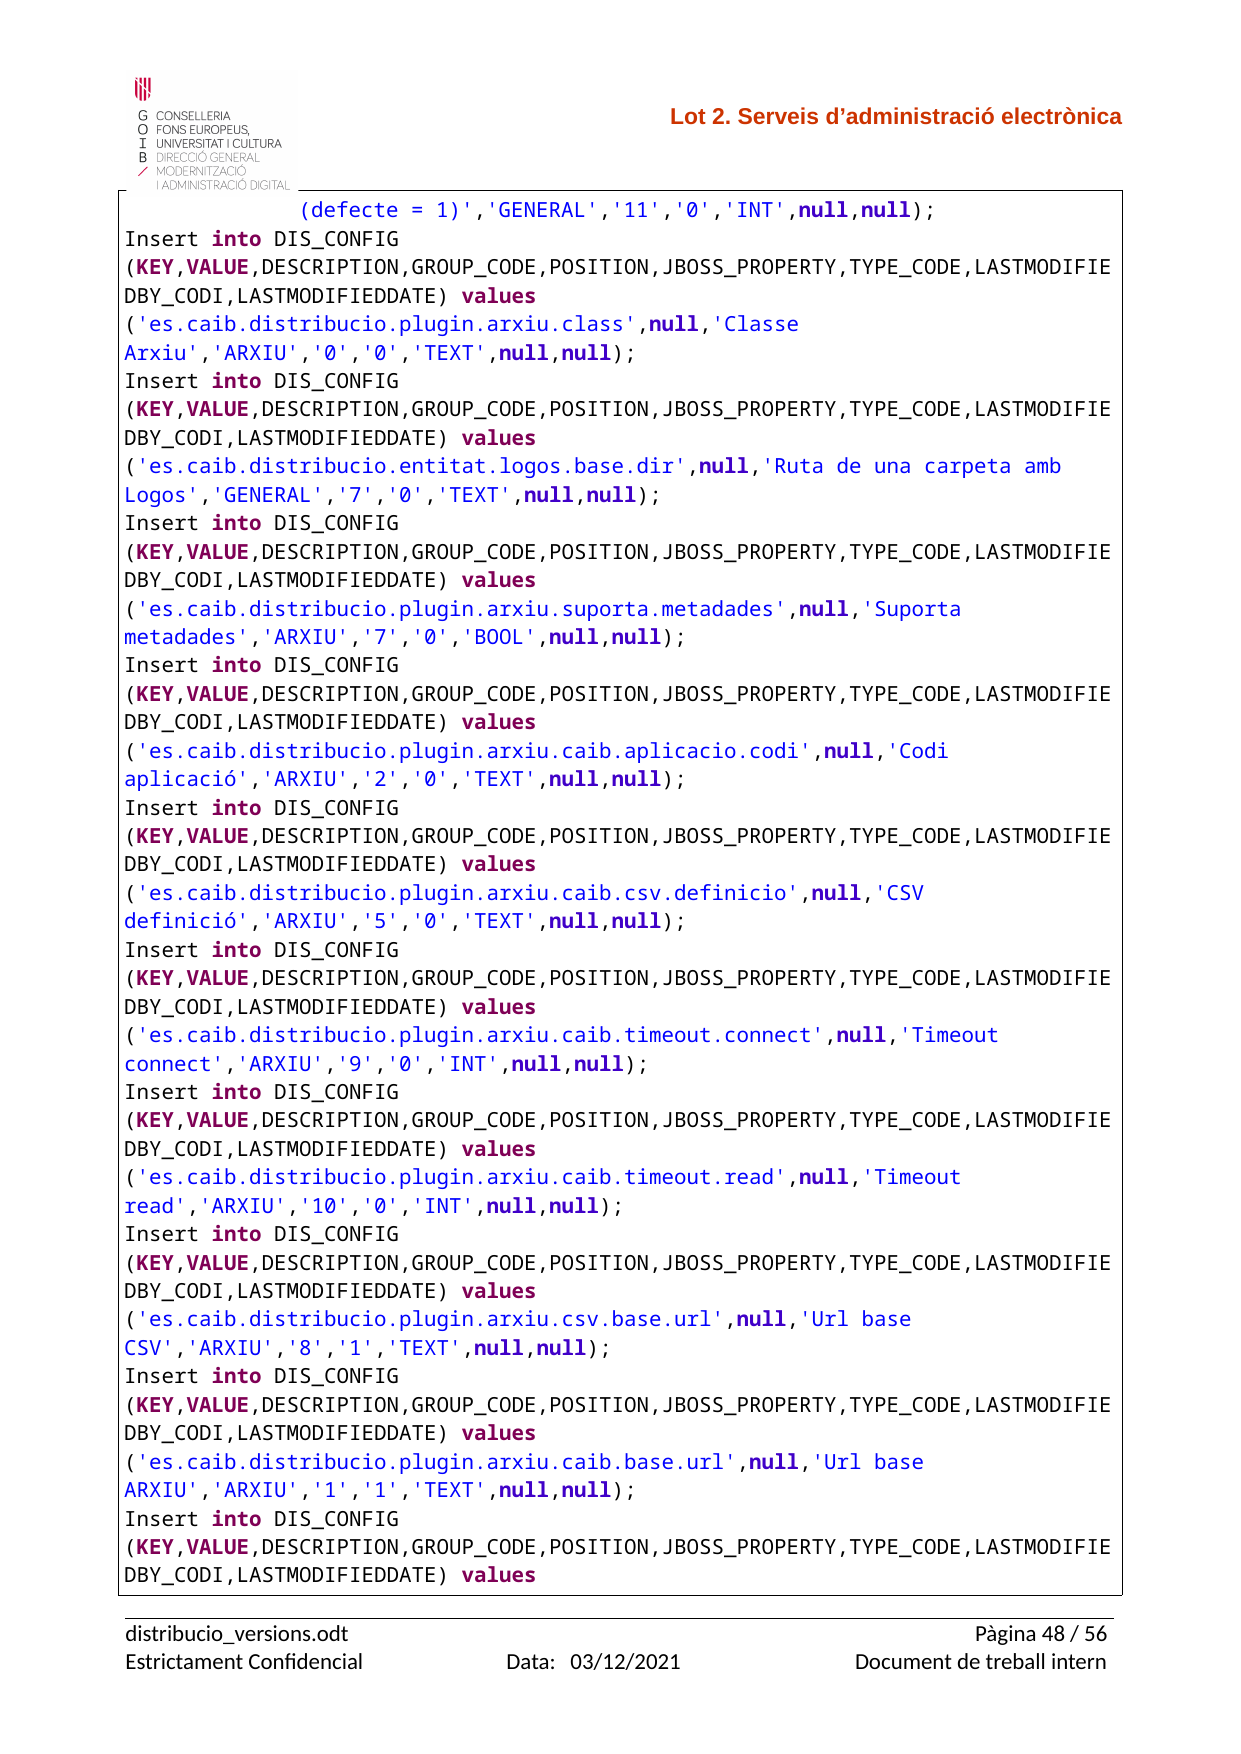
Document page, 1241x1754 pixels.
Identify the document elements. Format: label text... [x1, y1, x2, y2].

table_header (defecte = 1)','GENERAL','11','0','INT',null,null); Insert into DIS_CONFIG (KEY,VALUE,DESCRIPTION,GROUP_CODE,POSITION,JBOSS_PROPERTY,TYPE_CODE,LASTMODIFIEDBY_CODI,LASTMODIFIEDDATE) values ('es.caib.distribucio.plugin.arxiu.class',null,'Classe Arxiu','ARXIU','0','0','TEXT',null,null); Insert into DIS_CONFIG (KEY,VALUE,DESCRIPTION,GROUP_CODE,POSITION,JBOSS_PROPERTY,TYPE_CODE,LASTMODIFIEDBY_CODI,LASTMODIFIEDDATE) values ('es.caib.distribucio.entitat.logos.base.dir',null,'Ruta de una carpeta amb Logos','GENERAL','7','0','TEXT',null,null); Insert into DIS_CONFIG (KEY,VALUE,DESCRIPTION,GROUP_CODE,POSITION,JBOSS_PROPERTY,TYPE_CODE,LASTMODIFIEDBY_CODI,LASTMODIFIEDDATE) values ('es.caib.distribucio.plugin.arxiu.suporta.metadades',null,'Suporta metadades','ARXIU','7','0','BOOL',null,null); Insert into DIS_CONFIG (KEY,VALUE,DESCRIPTION,GROUP_CODE,POSITION,JBOSS_PROPERTY,TYPE_CODE,LASTMODIFIEDBY_CODI,LASTMODIFIEDDATE) values ('es.caib.distribucio.plugin.arxiu.caib.aplicacio.codi',null,'Codi aplicació','ARXIU','2','0','TEXT',null,null); Insert into DIS_CONFIG (KEY,VALUE,DESCRIPTION,GROUP_CODE,POSITION,JBOSS_PROPERTY,TYPE_CODE,LASTMODIFIEDBY_CODI,LASTMODIFIEDDATE) values ('es.caib.distribucio.plugin.arxiu.caib.csv.definicio',null,'CSV definició','ARXIU','5','0','TEXT',null,null); Insert into DIS_CONFIG (KEY,VALUE,DESCRIPTION,GROUP_CODE,POSITION,JBOSS_PROPERTY,TYPE_CODE,LASTMODIFIEDBY_CODI,LASTMODIFIEDDATE) values ('es.caib.distribucio.plugin.arxiu.caib.timeout.connect',null,'Timeout connect','ARXIU','9','0','INT',null,null); Insert into DIS_CONFIG (KEY,VALUE,DESCRIPTION,GROUP_CODE,POSITION,JBOSS_PROPERTY,TYPE_CODE,LASTMODIFIEDBY_CODI,LASTMODIFIEDDATE) values ('es.caib.distribucio.plugin.arxiu.caib.timeout.read',null,'Timeout read','ARXIU','10','0','INT',null,null); Insert into DIS_CONFIG (KEY,VALUE,DESCRIPTION,GROUP_CODE,POSITION,JBOSS_PROPERTY,TYPE_CODE,LASTMODIFIEDBY_CODI,LASTMODIFIEDDATE) values ('es.caib.distribucio.plugin.arxiu.csv.base.url',null,'Url base CSV','ARXIU','8','1','TEXT',null,null); Insert into DIS_CONFIG (KEY,VALUE,DESCRIPTION,GROUP_CODE,POSITION,JBOSS_PROPERTY,TYPE_CODE,LASTMODIFIEDBY_CODI,LASTMODIFIEDDATE) values ('es.caib.distribucio.plugin.arxiu.caib.base.url',null,'Url base ARXIU','ARXIU','1','1','TEXT',null,null); Insert into DIS_CONFIG (KEY,VALUE,DESCRIPTION,GROUP_CODE,POSITION,JBOSS_PROPERTY,TYPE_CODE,LASTMODIFIEDBY_CODI,LASTMODIFIEDDATE) values [119, 191, 1122, 1595]
picture [126, 70, 299, 197]
